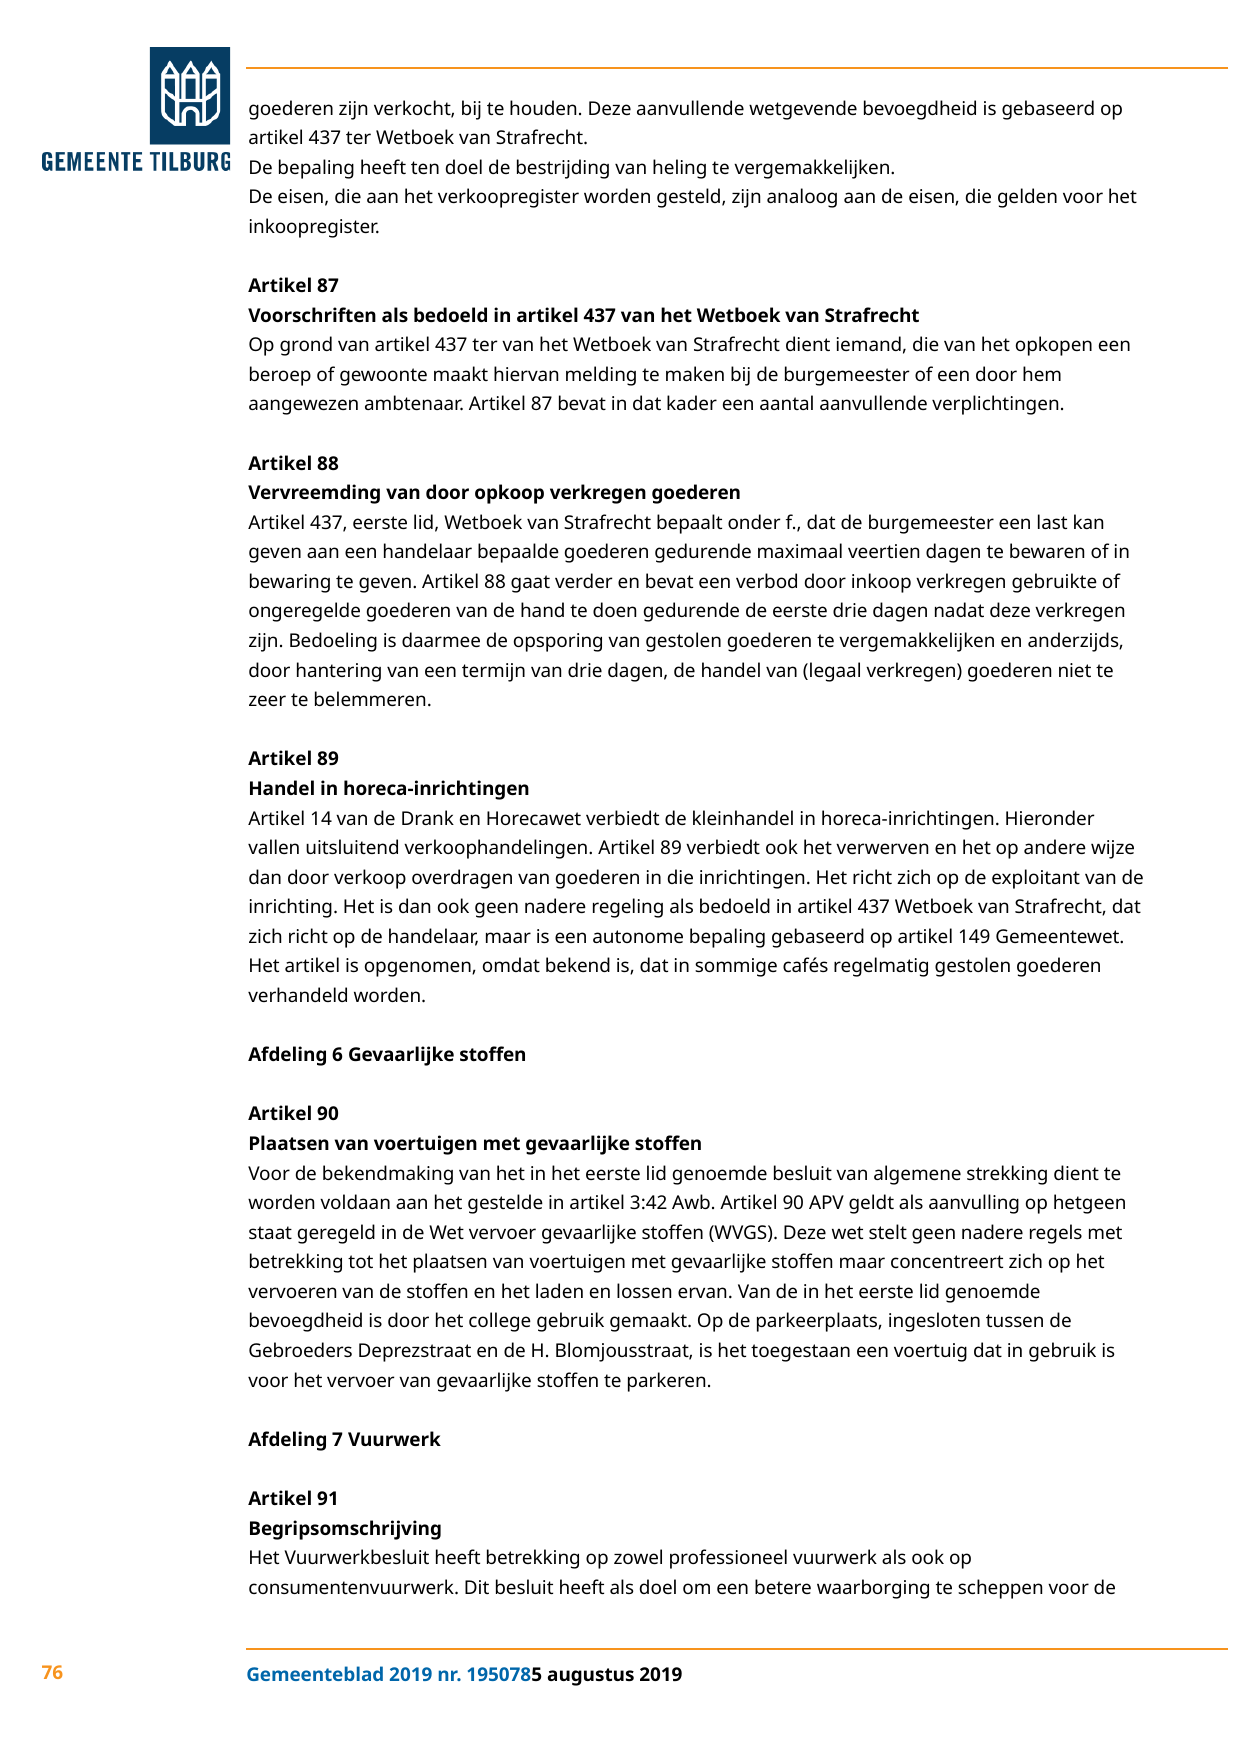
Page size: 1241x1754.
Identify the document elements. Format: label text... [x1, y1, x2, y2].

text Op grond van artikel 437 ter van het Wetboek van Strafrecht dient iemand, die van het opkopen een beroep of gewoonte maakt hiervan melding te maken bij de burgemeester of een door hem aangewezen ambtenaar. Artikel 87 bevat in dat kader een aantal aanvullende verplichtingen. [248, 331, 1152, 416]
text goederen zijn verkocht, bij te houden. Deze aanvullende wetgevende bevoegdheid is gebaseerd op artikel 437 ter Wetboek van Strafrecht. [248, 95, 1152, 150]
picture [41, 47, 231, 172]
text De eisen, die aan het verkoopregister worden gesteld, zijn analoog aan de eisen, die gelden voor het inkoopregister. [248, 183, 1152, 239]
text Artikel 89 [248, 746, 1152, 771]
text Het artikel is opgenomen, omdat bekend is, dat in sommige cafés regelmatig gestolen goederen verhandeld worden. [248, 953, 1152, 1008]
text Artikel 87 [248, 272, 1152, 298]
text Voorschriften als bedoeld in artikel 437 van het Wetboek van Strafrecht [248, 302, 1152, 328]
text Artikel 90 [248, 1101, 1152, 1126]
text Het Vuurwerkbesluit heeft betrekking op zowel professioneel vuurwerk als ook op consumentenvuurwerk. Dit besluit heeft als doel om een betere waarborging te scheppen voor de [248, 1544, 1152, 1600]
text Artikel 91 [248, 1485, 1152, 1511]
text De bepaling heeft ten doel de bestrijding van heling te vergemakkelijken. [248, 154, 1152, 180]
text Plaatsen van voertuigen met gevaarlijke stoffen [248, 1130, 1152, 1156]
text Begripsomschrijving [248, 1515, 1152, 1541]
text Vervreemding van door opkoop verkregen goederen [248, 479, 1152, 505]
text Handel in horeca-inrichtingen [248, 775, 1152, 801]
text Artikel 437, eerste lid, Wetboek van Strafrecht bepaalt onder f., dat de burgemeester een last kan geven aan een handelaar bepaalde goederen gedurende maximaal veertien dagen te bewaren of in bewaring te geven. Artikel 88 gaat verder en bevat een verbod door inkoop verkregen gebruikte of ongeregelde goederen van de hand te doen gedurende de eerste drie dagen nadat deze verkregen zijn. Bedoeling is daarmee de opsporing van gestolen goederen te vergemakkelijken en anderzijds, door hantering van een termijn van drie dagen, de handel van (legaal verkregen) goederen niet te zeer te belemmeren. [248, 509, 1152, 712]
text Afdeling 7 Vuurwerk [248, 1426, 1152, 1452]
text Artikel 88 [248, 450, 1152, 476]
text Afdeling 6 Gevaarlijke stoffen [248, 1041, 1152, 1067]
text Artikel 14 van de Drank en Horecawet verbiedt de kleinhandel in horeca-inrichtingen. Hieronder vallen uitsluitend verkoophandelingen. Artikel 89 verbiedt ook het verwerven en het op andere wijze dan door verkoop overdragen van goederen in die inrichtingen. Het richt zich op de exploitant van de inrichting. Het is dan ook geen nadere regeling als bedoeld in artikel 437 Wetboek van Strafrecht, dat zich richt op de handelaar, maar is een autonome bepaling gebaseerd op artikel 149 Gemeentewet. [248, 805, 1152, 949]
text Voor de bekendmaking van het in het eerste lid genoemde besluit van algemene strekking dient te worden voldaan aan het gestelde in artikel 3:42 Awb. Artikel 90 APV geldt als aanvulling op hetgeen staat geregeld in de Wet vervoer gevaarlijke stoffen (WVGS). Deze wet stelt geen nadere regels met betrekking tot het plaatsen van voertuigen met gevaarlijke stoffen maar concentreert zich op het vervoeren van de stoffen en het laden en lossen ervan. Van de in het eerste lid genoemde bevoegdheid is door het college gebruik gemaakt. Op de parkeerplaats, ingesloten tussen de Gebroeders Deprezstraat en de H. Blomjousstraat, is het toegestaan een voertuig dat in gebruik is voor het vervoer van gevaarlijke stoffen te parkeren. [248, 1160, 1152, 1393]
